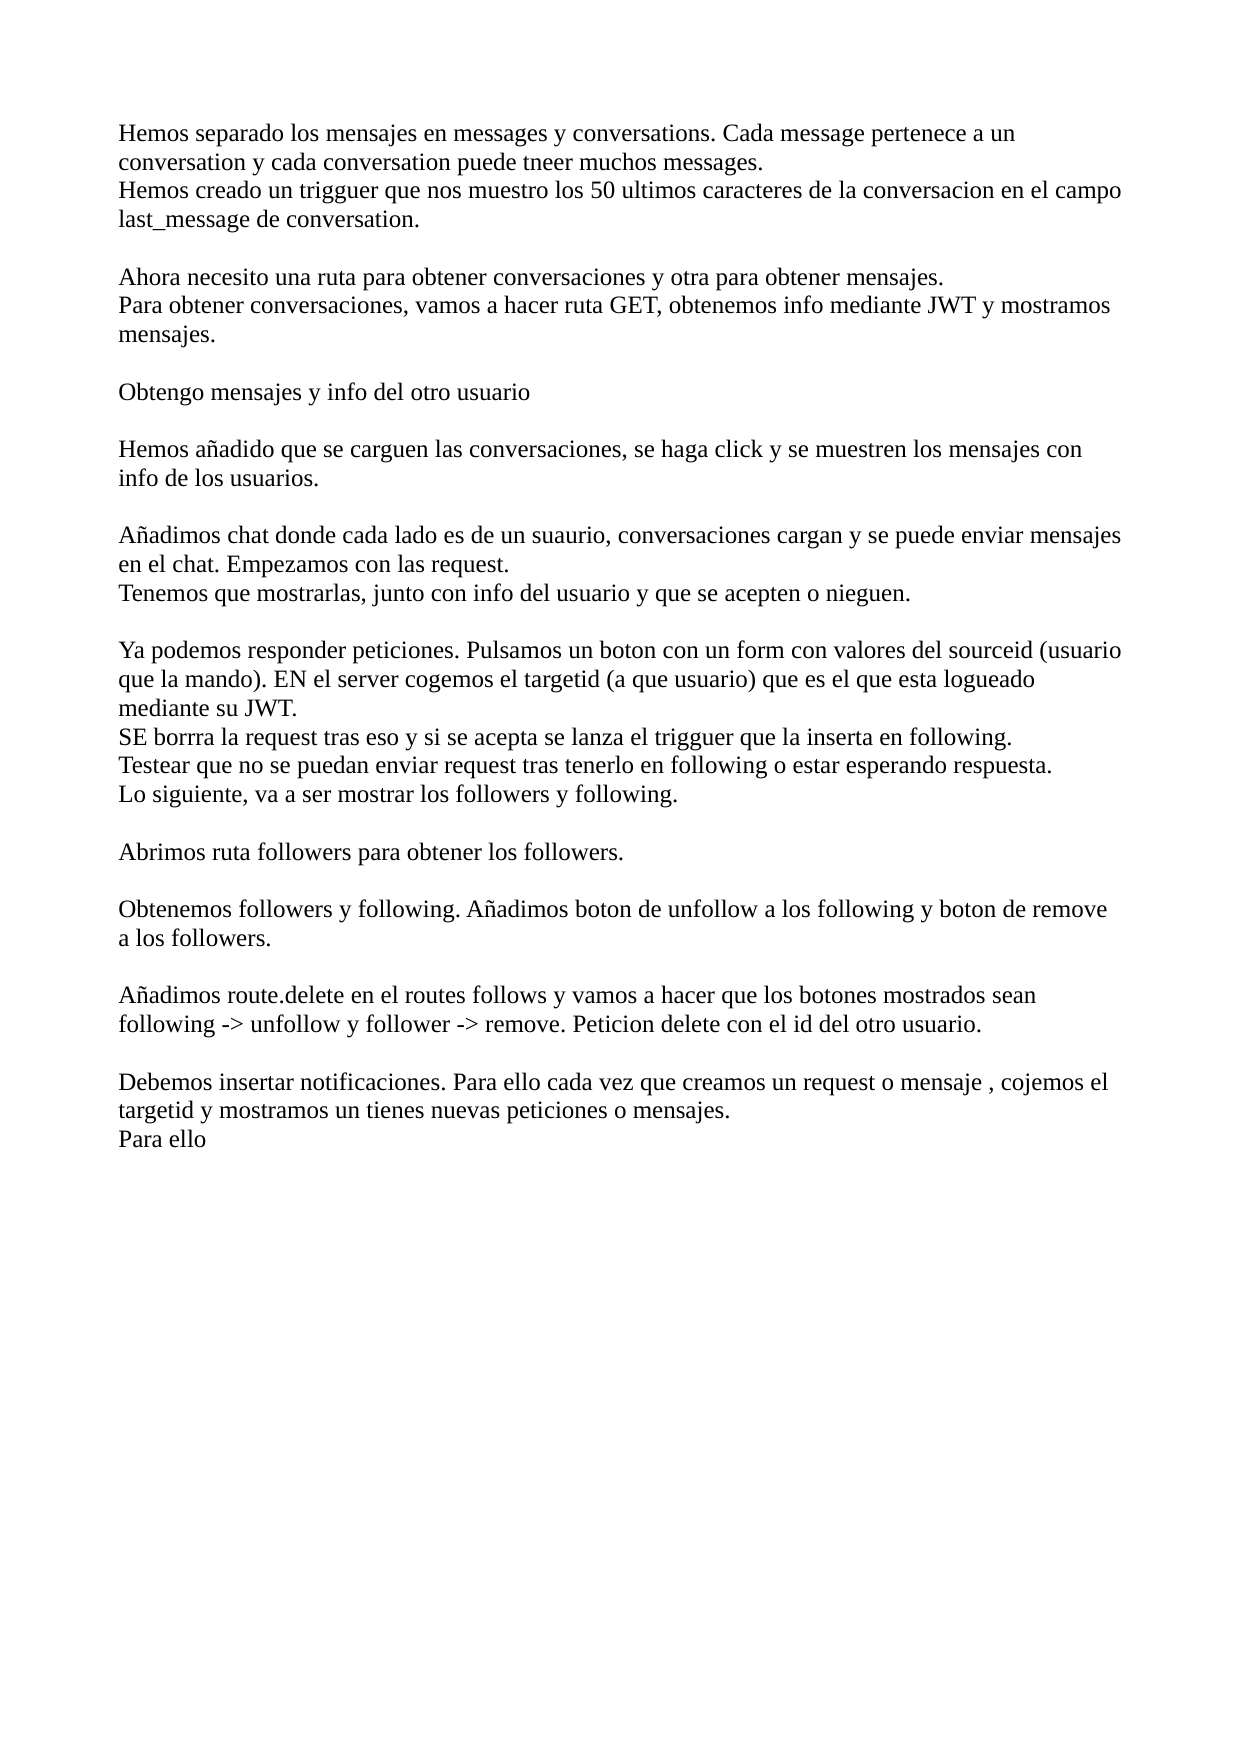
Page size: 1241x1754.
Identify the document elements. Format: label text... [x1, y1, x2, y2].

text Tenemos que mostrarlas, junto con info del usuario y que se acepten o nieguen. [118, 578, 1122, 607]
text Hemos separado los mensajes en messages y conversations. Cada message pertenece a un conversation y cada conversation puede tneer muchos messages. [118, 118, 1122, 176]
text Para obtener conversaciones, vamos a hacer ruta GET, obtenemos info mediante JWT y mostramos mensajes. [118, 291, 1122, 348]
text Obtengo mensajes y info del otro usuario [118, 377, 1122, 406]
text Añadimos chat donde cada lado es de un suaurio, conversaciones cargan y se puede enviar mensajes en el chat. Empezamos con las request. [118, 521, 1122, 578]
text Ahora necesito una ruta para obtener conversaciones y otra para obtener mensajes. [118, 262, 1122, 291]
text Lo siguiente, va a ser mostrar los followers y following. [118, 779, 1122, 808]
text Para ello [118, 1124, 1122, 1153]
text Obtenemos followers y following. Añadimos boton de unfollow a los following y boton de remove a los followers. [118, 894, 1122, 952]
text Ya podemos responder peticiones. Pulsamos un boton con un form con valores del sourceid (usuario que la mando). EN el server cogemos el targetid (a que usuario) que es el que esta logueado mediante su JWT. [118, 636, 1122, 722]
text Hemos añadido que se carguen las conversaciones, se haga click y se muestren los mensajes con info de los usuarios. [118, 434, 1122, 492]
text SE borrra la request tras eso y si se acepta se lanza el trigguer que la inserta en following. [118, 722, 1122, 751]
text Debemos insertar notificaciones. Para ello cada vez que creamos un request o mensaje , cojemos el targetid y mostramos un tienes nuevas peticiones o mensajes. [118, 1067, 1122, 1124]
text Hemos creado un trigguer que nos muestro los 50 ultimos caracteres de la conversacion en el campo last_message de conversation. [118, 176, 1122, 233]
text Testear que no se puedan enviar request tras tenerlo en following o estar esperando respuesta. [118, 751, 1122, 779]
text Abrimos ruta followers para obtener los followers. [118, 837, 1122, 866]
text Añadimos route.delete en el routes follows y vamos a hacer que los botones mostrados sean following -> unfollow y follower -> remove. Peticion delete con el id del otro usuario. [118, 981, 1122, 1038]
